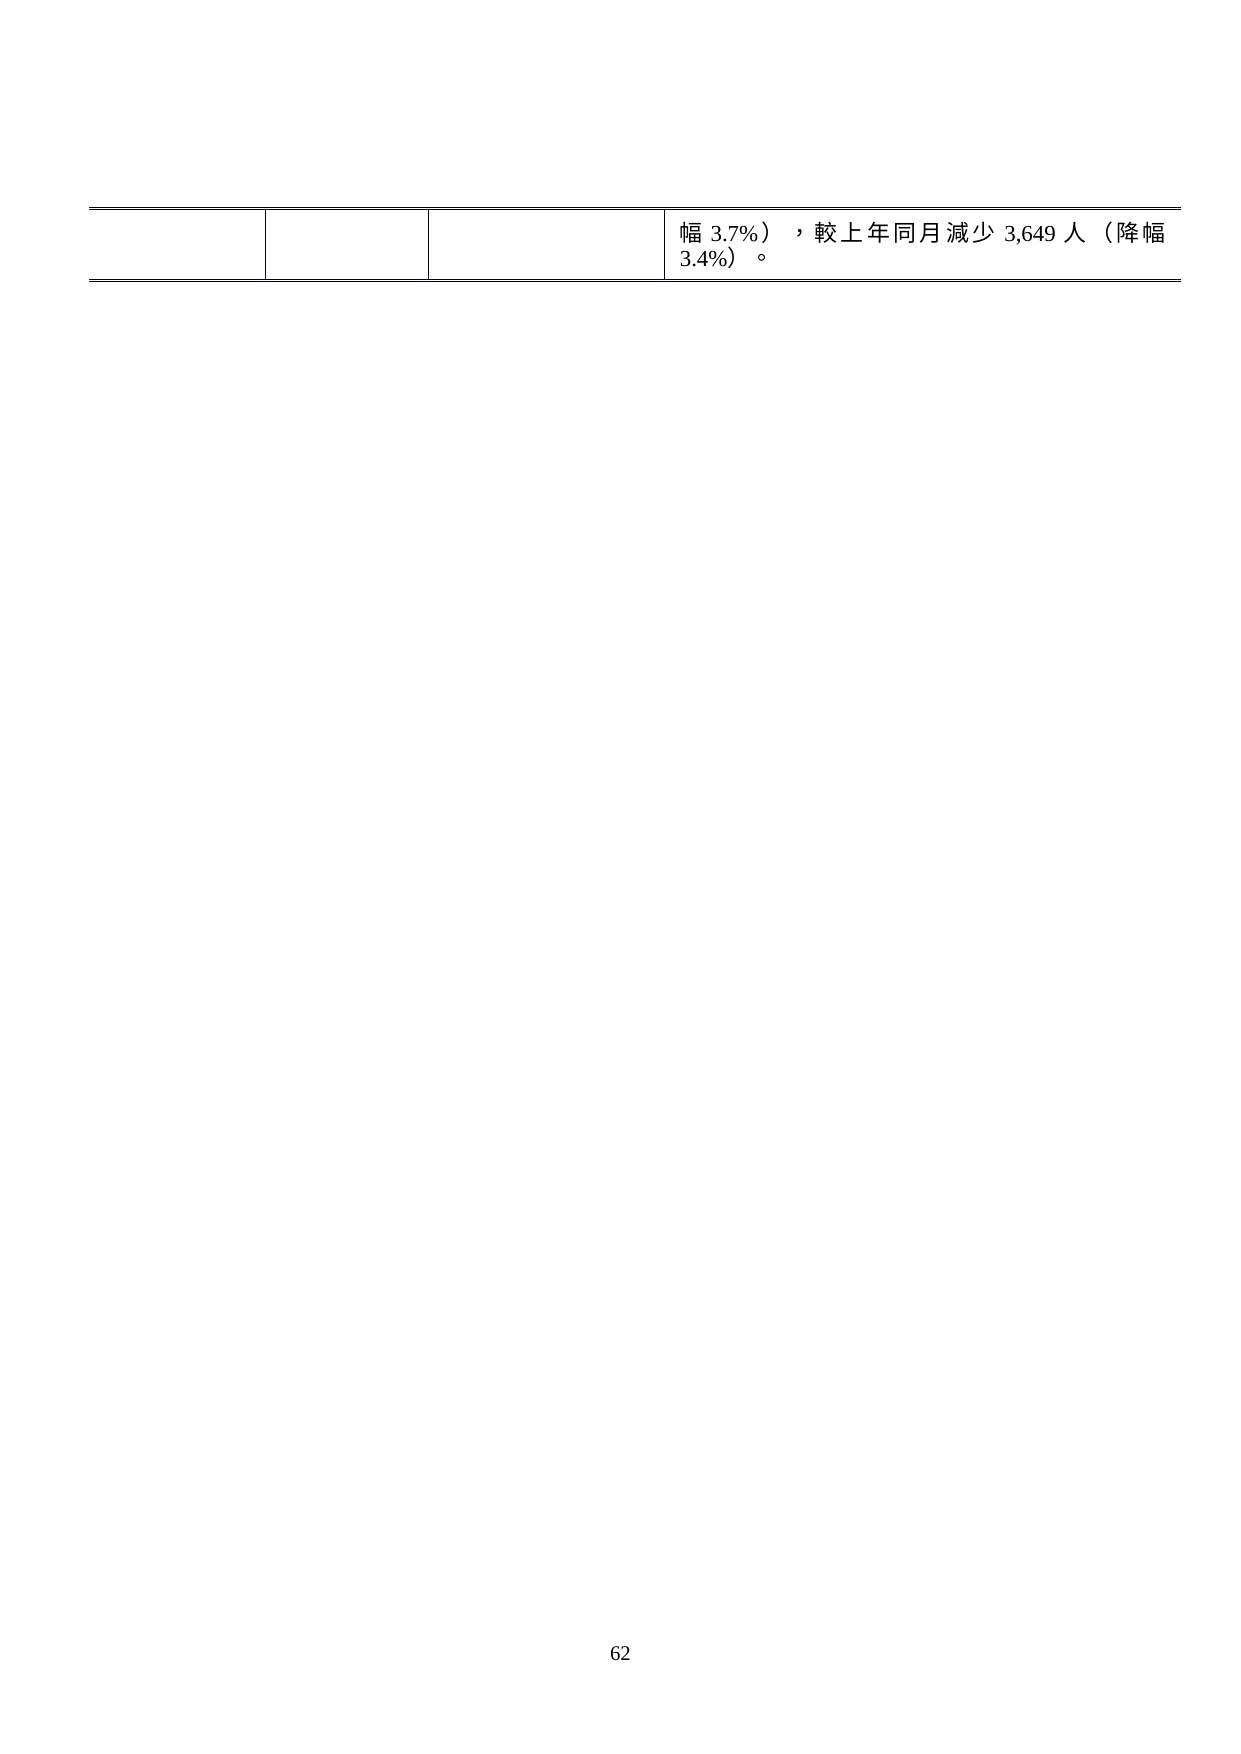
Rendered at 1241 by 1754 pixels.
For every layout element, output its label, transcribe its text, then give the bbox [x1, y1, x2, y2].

table_cell [89, 210, 265, 279]
table_cell [266, 210, 428, 279]
table_cell [429, 210, 664, 279]
table_cell 幅3.7%），較上年同月減少3,649人（降幅3.4%）。 [665, 210, 1181, 279]
